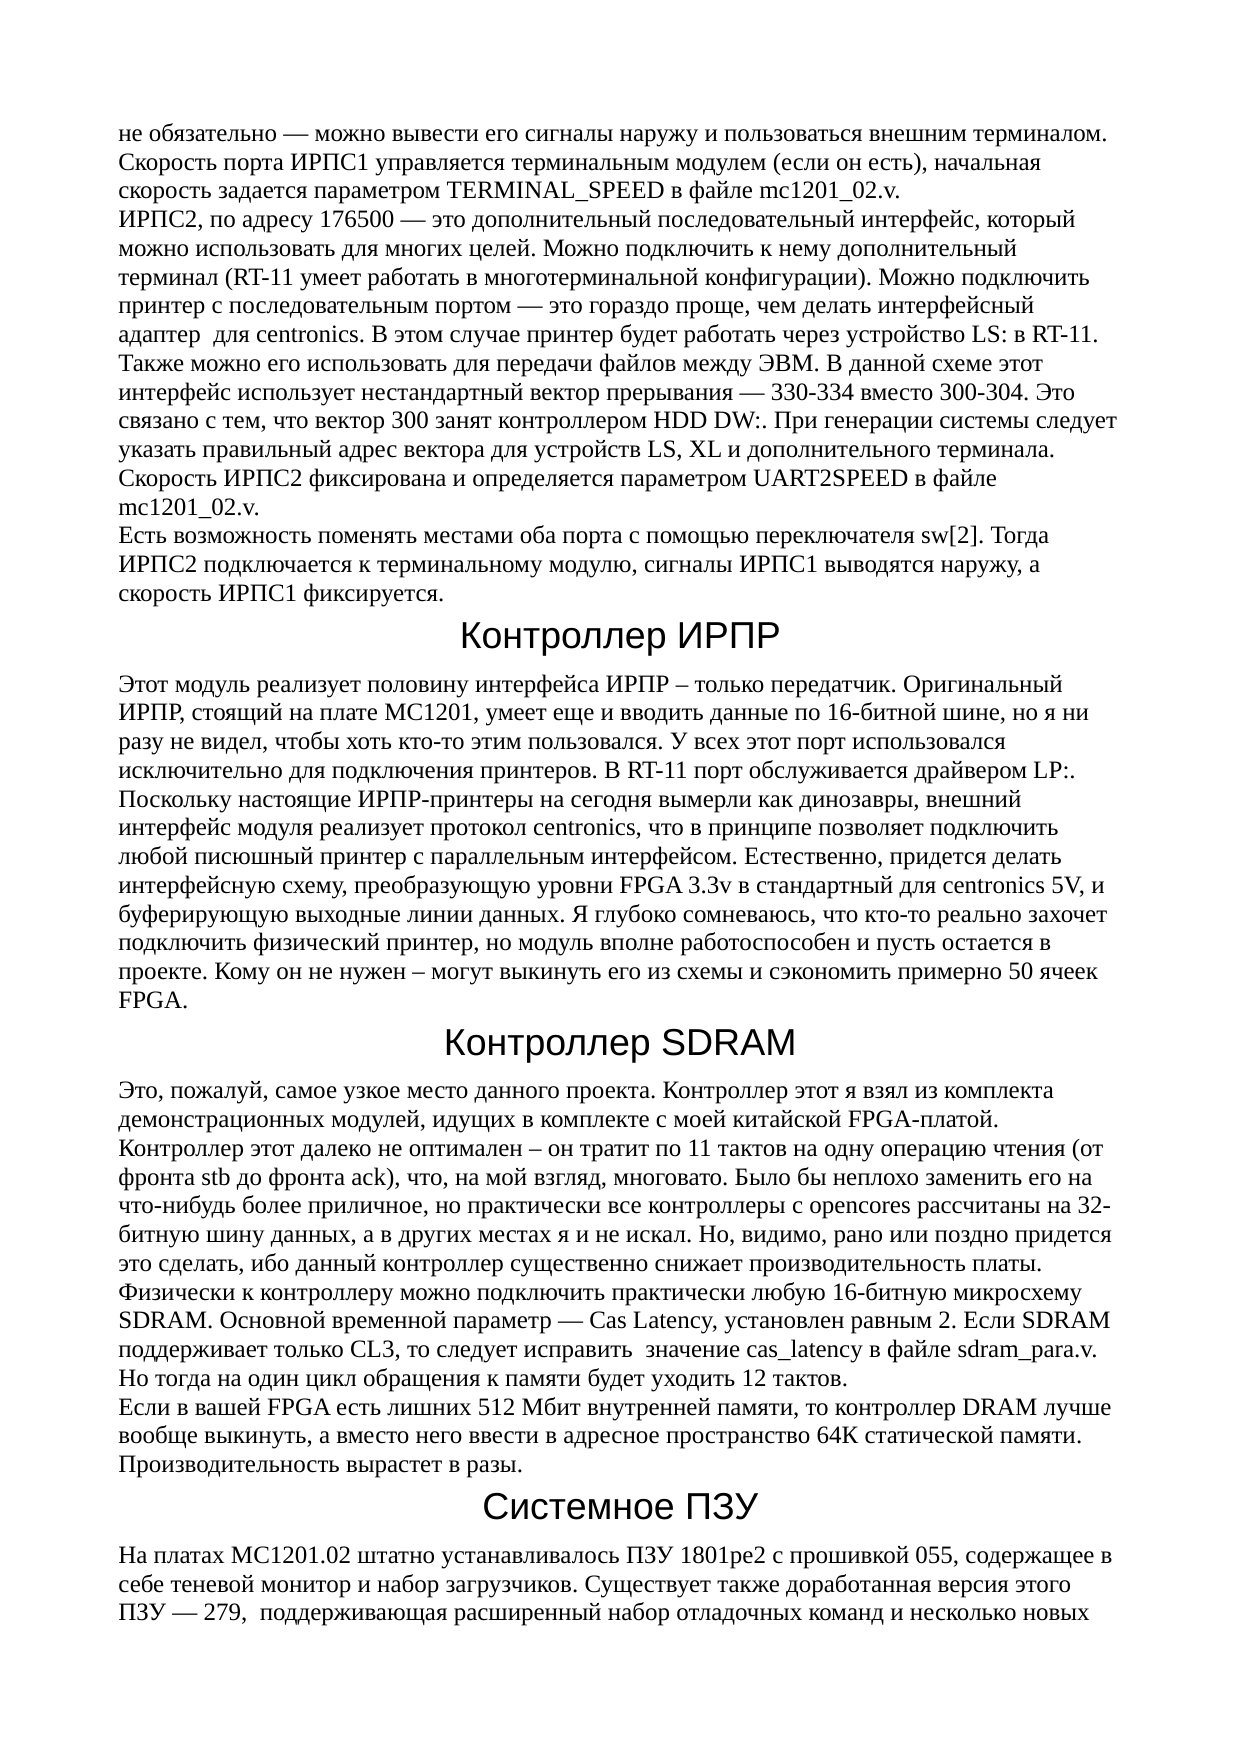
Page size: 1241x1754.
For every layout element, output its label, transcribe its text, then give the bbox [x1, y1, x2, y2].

subtitle Контроллер SDRAM [118, 1020, 1122, 1063]
text ИРПС2, по адресу 176500 — это дополнительный последовательный интерфейс, который можно использовать для многих целей. Можно подключить к нему дополнительный терминал (RT-11 умеет работать в многотерминальной конфигурации). Можно подключить принтер с последовательным портом — это гораздо проще, чем делать интерфейсный адаптер для centronics. В этом случае принтер будет работать через устройство LS: в RT-11. Также можно его использовать для передачи файлов между ЭВМ. В данной схеме этот интерфейс использует нестандартный вектор прерывания — 330-334 вместо 300-304. Это связано с тем, что вектор 300 занят контроллером HDD DW:. При генерации системы следует указать правильный адрес вектора для устройств LS, XL и дополнительного терминала. [118, 204, 1122, 463]
text На платах МС1201.02 штатно устанавливалось ПЗУ 1801ре2 с прошивкой 055, содержащее в себе теневой монитор и набор загрузчиков. Существует также доработанная версия этого ПЗУ — 279, поддерживающая расширенный набор отладочных команд и несколько новых [118, 1540, 1122, 1626]
subtitle Системное ПЗУ [118, 1484, 1122, 1527]
text Если в вашей FPGA есть лишних 512 Мбит внутренней памяти, то контроллер DRAM лучше вообще выкинуть, а вместо него ввести в адресное пространство 64К статической памяти. Производительность вырастет в разы. [118, 1392, 1122, 1478]
text Есть возможность поменять местами оба порта с помощью переключателя sw[2]. Тогда ИРПС2 подключается к терминальному модулю, сигналы ИРПС1 выводятся наружу, а скорость ИРПС1 фиксируется. [118, 521, 1122, 607]
text не обязательно — можно вывести его сигналы наружу и пользоваться внешним терминалом. Скорость порта ИРПС1 управляется терминальным модулем (если он есть), начальная скорость задается параметром TERMINAL_SPEED в файле mc1201_02.v. [118, 118, 1122, 204]
text Поскольку настоящие ИРПР-принтеры на сегодня вымерли как динозавры, внешний интерфейс модуля реализует протокол centronics, что в принципе позволяет подключить любой писюшный принтер с параллельным интерфейсом. Естественно, придется делать интерфейсную схему, преобразующую уровни FPGA 3.3v в стандартный для centronics 5V, и буферирующую выходные линии данных. Я глубоко сомневаюсь, что кто-то реально захочет подключить физический принтер, но модуль вполне работоспособен и пусть остается в проекте. Кому он не нужен – могут выкинуть его из схемы и сэкономить примерно 50 ячеек FPGA. [118, 784, 1122, 1014]
text Скорость ИРПС2 фиксирована и определяется параметром UART2SPEED в файле mc1201_02.v. [118, 463, 1122, 521]
subtitle Контроллер ИРПР [118, 613, 1122, 656]
text Это, пожалуй, самое узкое место данного проекта. Контроллер этот я взял из комплекта демонстрационных модулей, идущих в комплекте с моей китайской FPGA-платой. Контроллер этот далеко не оптимален – он тратит по 11 тактов на одну операцию чтения (от фронта stb до фронта ack), что, на мой взгляд, многовато. Было бы неплохо заменить его на что-нибудь более приличное, но практически все контроллеры с opencores рассчитаны на 32-битную шину данных, а в других местах я и не искал. Но, видимо, рано или поздно придется это сделать, ибо данный контроллер существенно снижает производительность платы. [118, 1076, 1122, 1277]
text Физически к контроллеру можно подключить практически любую 16-битную микросхему SDRAM. Основной временной параметр — Cas Latency, установлен равным 2. Если SDRAM поддерживает только CL3, то следует исправить значение cas_latency в файле sdram_para.v. Но тогда на один цикл обращения к памяти будет уходить 12 тактов. [118, 1277, 1122, 1392]
text Этот модуль реализует половину интерфейса ИРПР – только передатчик. Оригинальный ИРПР, стоящий на плате МС1201, умеет еще и вводить данные по 16-битной шине, но я ни разу не видел, чтобы хоть кто-то этим пользовался. У всех этот порт использовался исключительно для подключения принтеров. В RT-11 порт обслуживается драйвером LP:. [118, 669, 1122, 784]
